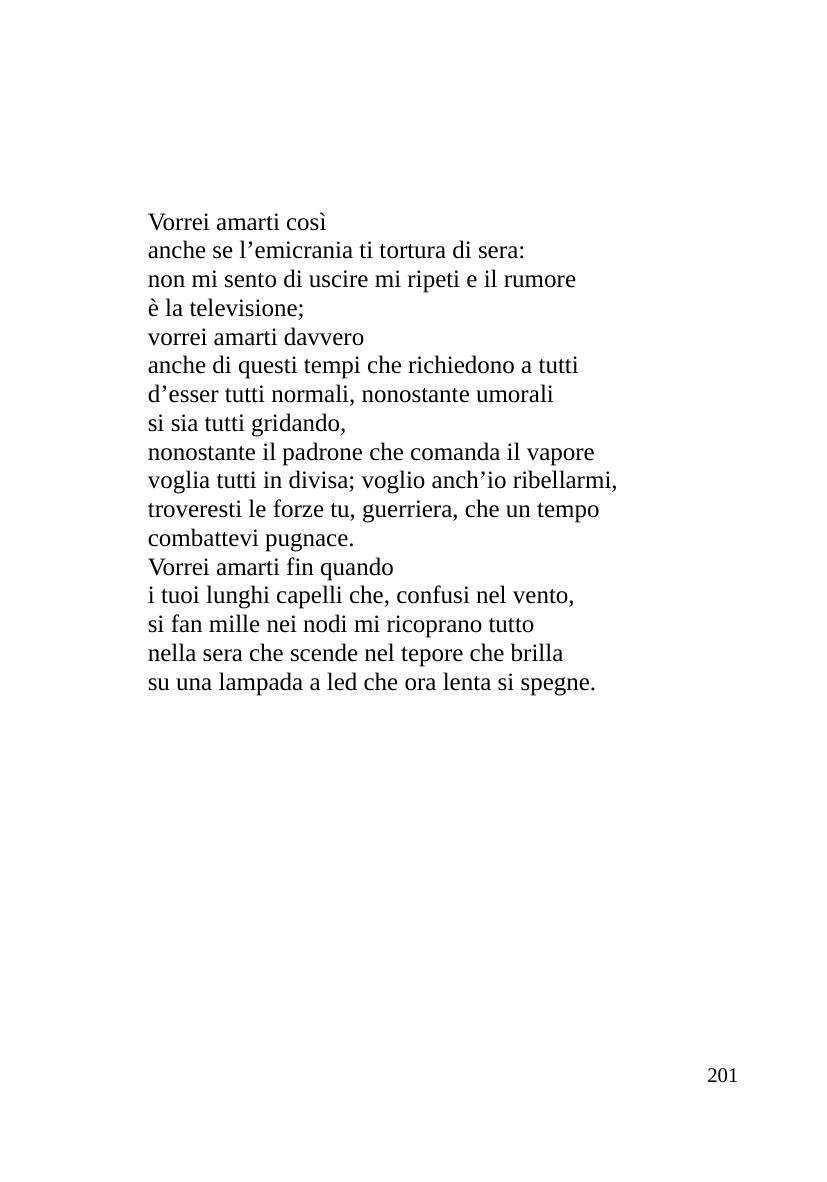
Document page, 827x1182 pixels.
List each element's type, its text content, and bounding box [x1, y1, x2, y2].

text è la televisione; [148, 293, 738, 322]
text nella sera che scende nel tepore che brilla [148, 638, 738, 667]
text Vorrei amarti fin quando [148, 552, 738, 580]
text nonostante il padrone che comanda il vapore [148, 437, 738, 465]
text Vorrei amarti così [148, 207, 738, 235]
text su una lampada a led che ora lenta si spegne. [148, 667, 738, 695]
text d’esser tutti normali, nonostante umorali [148, 379, 738, 408]
text anche se l’emicrania ti tortura di sera: [148, 235, 738, 264]
text i tuoi lunghi capelli che, confusi nel vento, [148, 580, 738, 609]
text anche di questi tempi che richiedono a tutti [148, 350, 738, 379]
text si fan mille nei nodi mi ricoprano tutto [148, 609, 738, 638]
text combattevi pugnace. [148, 523, 738, 552]
text troveresti le forze tu, guerriera, che un tempo [148, 494, 738, 523]
text non mi sento di uscire mi ripeti e il rumore [148, 264, 738, 293]
text si sia tutti gridando, [148, 408, 738, 437]
text vorrei amarti davvero [148, 322, 738, 350]
text voglia tutti in divisa; voglio anch’io ribellarmi, [148, 465, 738, 494]
